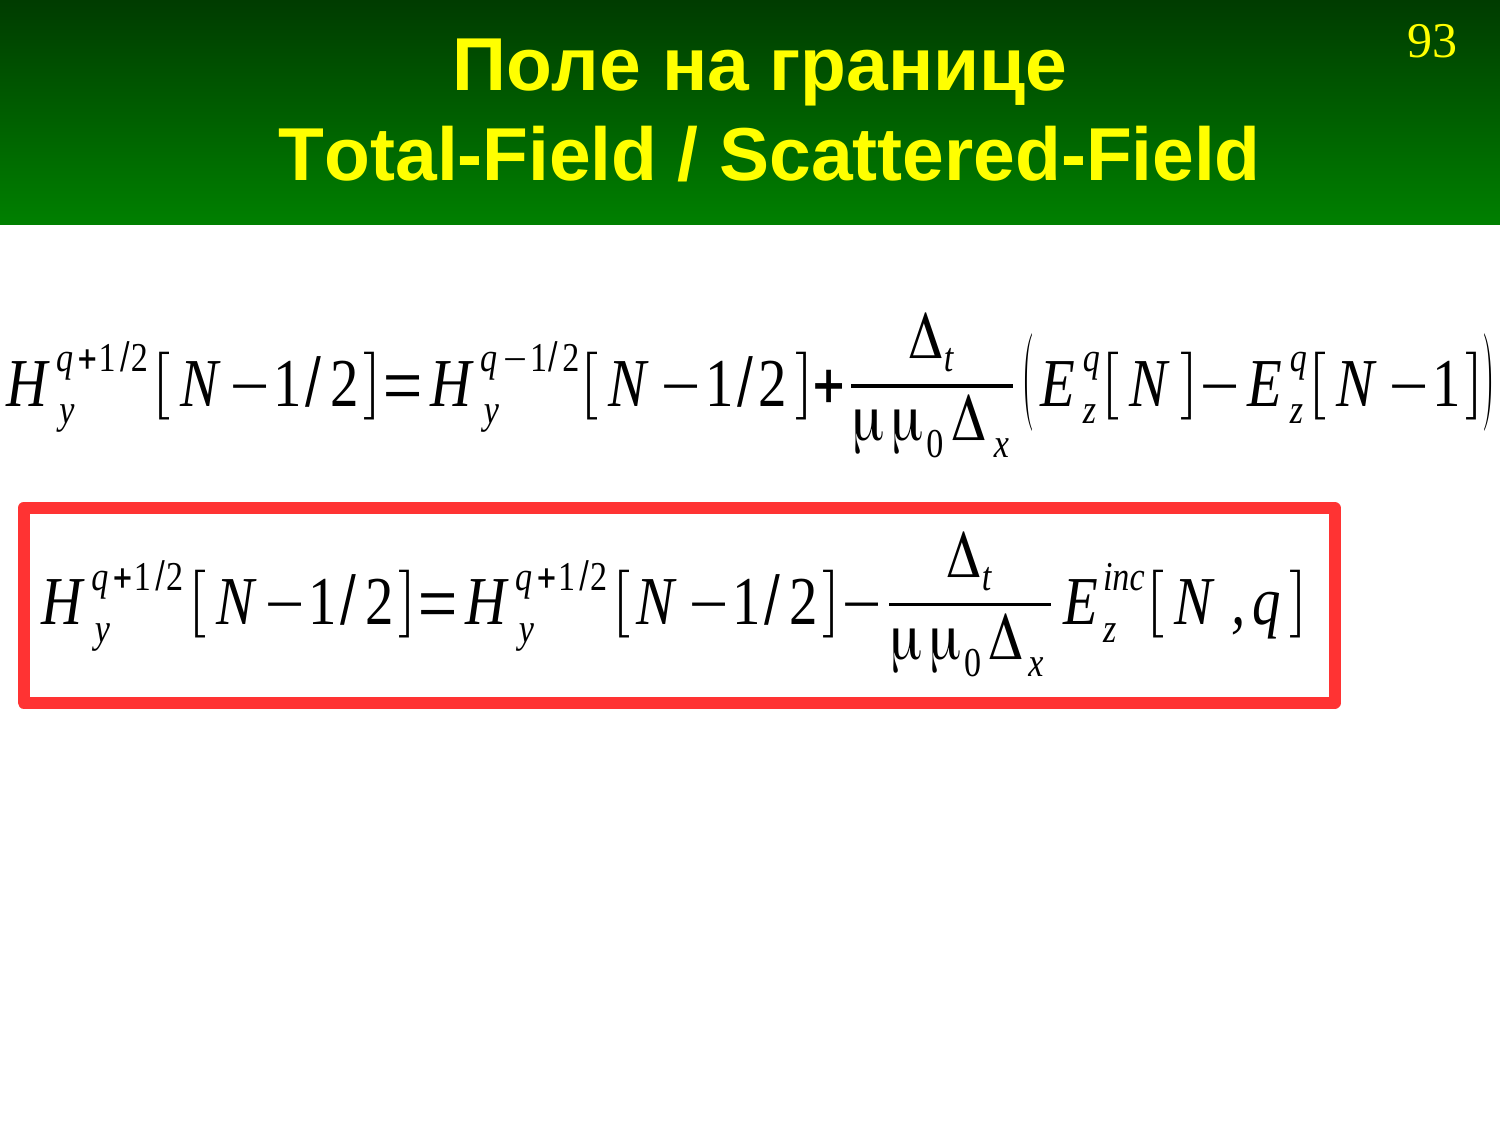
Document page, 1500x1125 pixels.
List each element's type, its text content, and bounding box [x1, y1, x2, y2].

chart [30, 525, 1317, 686]
chart [0, 307, 1500, 467]
title Поле на границе Total-Field / Scattered-Field [100, 7, 1441, 204]
